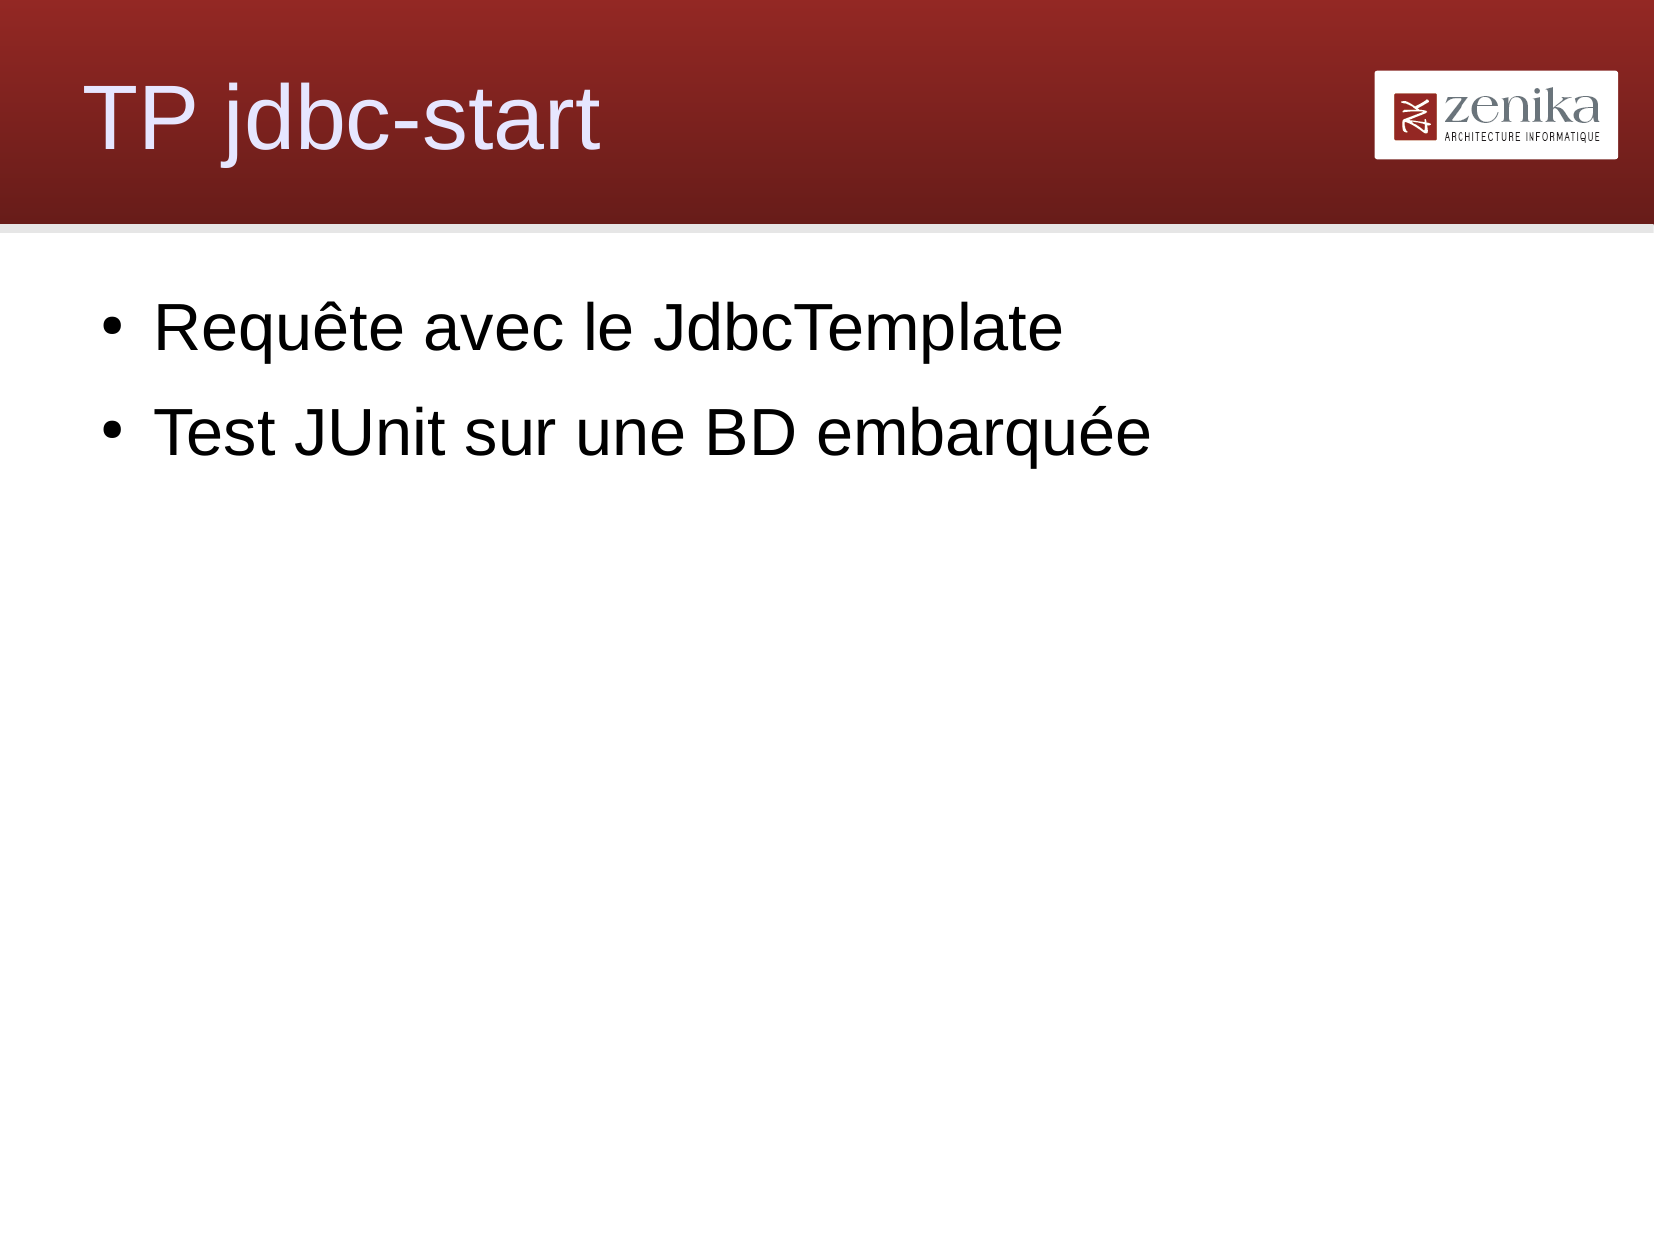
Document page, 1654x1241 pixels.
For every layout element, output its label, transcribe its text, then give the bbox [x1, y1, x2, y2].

list Requête avec le JdbcTemplate Test JUnit sur une BD embarquée [82, 290, 1538, 1010]
picture [1571, 82, 1600, 149]
title TP jdbc-start [82, 13, 1571, 222]
